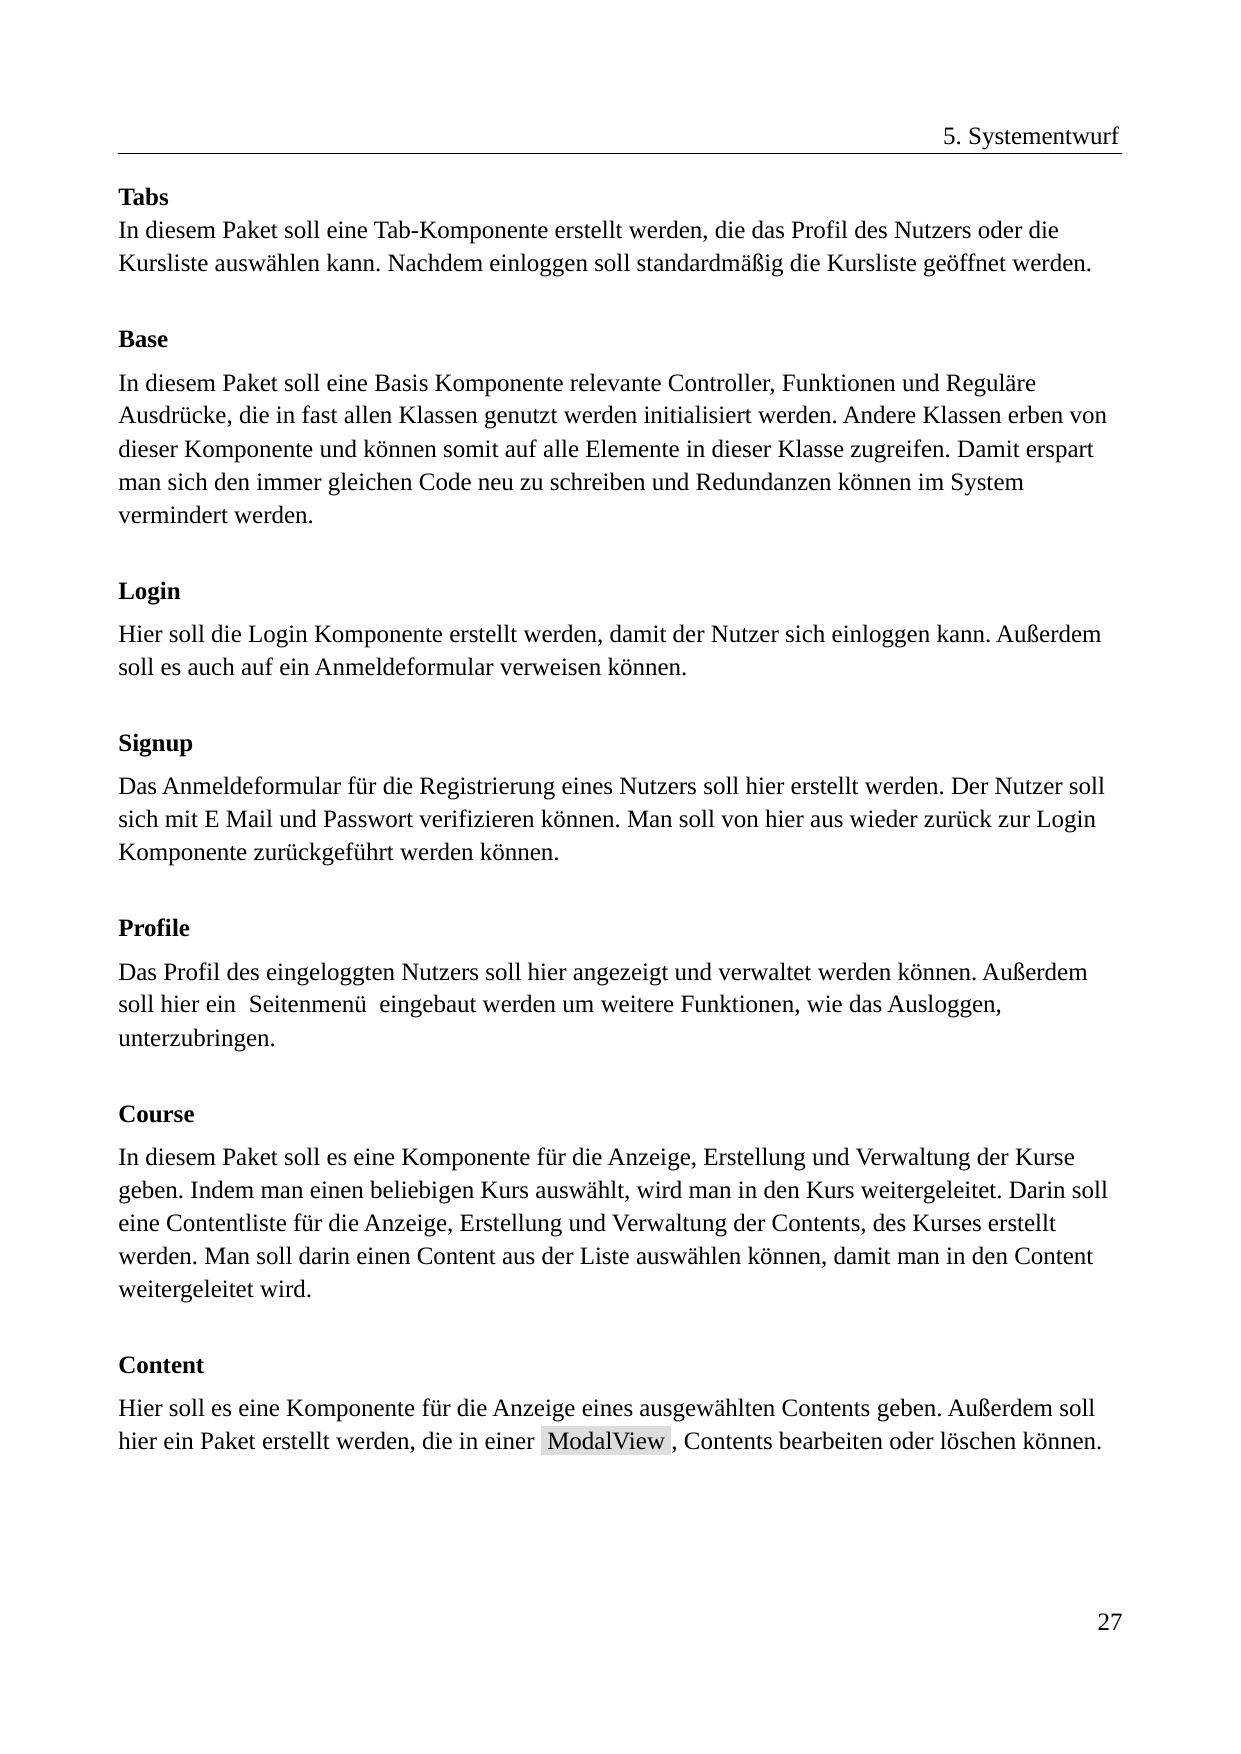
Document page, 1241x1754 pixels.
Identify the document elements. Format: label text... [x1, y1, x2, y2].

text Base [118, 324, 1122, 353]
text In diesem Paket soll es eine Komponente für die Anzeige, Erstellung und Verwaltung der Kurse geben. Indem man einen beliebigen Kurs auswählt, wird man in den Kurs weitergeleitet. Darin soll eine Contentliste für die Anzeige, Erstellung und Verwaltung der Contents, des Kurses erstellt werden. Man soll darin einen Content aus der Liste auswählen können, damit man in den Content weitergeleitet wird. [118, 1142, 1122, 1303]
text Content [118, 1350, 1122, 1379]
text Login [118, 576, 1122, 604]
text Das Profil des eingeloggten Nutzers soll hier angezeigt und verwaltet werden können. Außerdem soll hier ein Seitenmenü eingebaut werden um weitere Funktionen, wie das Ausloggen, unterzubringen. [118, 957, 1122, 1051]
text Signup [118, 728, 1122, 757]
text Tabs [118, 182, 1122, 211]
text Das Anmeldeformular für die Registrierung eines Nutzers soll hier erstellt werden. Der Nutzer soll sich mit E Mail und Passwort verifizieren können. Man soll von hier aus wieder zurück zur Login Komponente zurückgeführt werden können. [118, 771, 1122, 866]
text In diesem Paket soll eine Tab-Komponente erstellt werden, die das Profil des Nutzers oder die Kursliste auswählen kann. Nachdem einloggen soll standardmäßig die Kursliste geöffnet werden. [118, 215, 1122, 277]
text Hier soll es eine Komponente für die Anzeige eines ausgewählten Contents geben. Außerdem soll hier ein Paket erstellt werden, die in einer ModalView , Contents bearbeiten oder löschen können. [118, 1393, 1122, 1455]
text Course [118, 1099, 1122, 1127]
text In diesem Paket soll eine Basis Komponente relevante Controller, Funktionen und Reguläre Ausdrücke, die in fast allen Klassen genutzt werden initialisiert werden. Andere Klassen erben von dieser Komponente und können somit auf alle Elemente in dieser Klasse zugreifen. Damit erspart man sich den immer gleichen Code neu zu schreiben und Redundanzen können im System vermindert werden. [118, 368, 1122, 528]
text Profile [118, 913, 1122, 942]
text Hier soll die Login Komponente erstellt werden, damit der Nutzer sich einloggen kann. Außerdem soll es auch auf ein Anmeldeformular verweisen können. [118, 619, 1122, 681]
